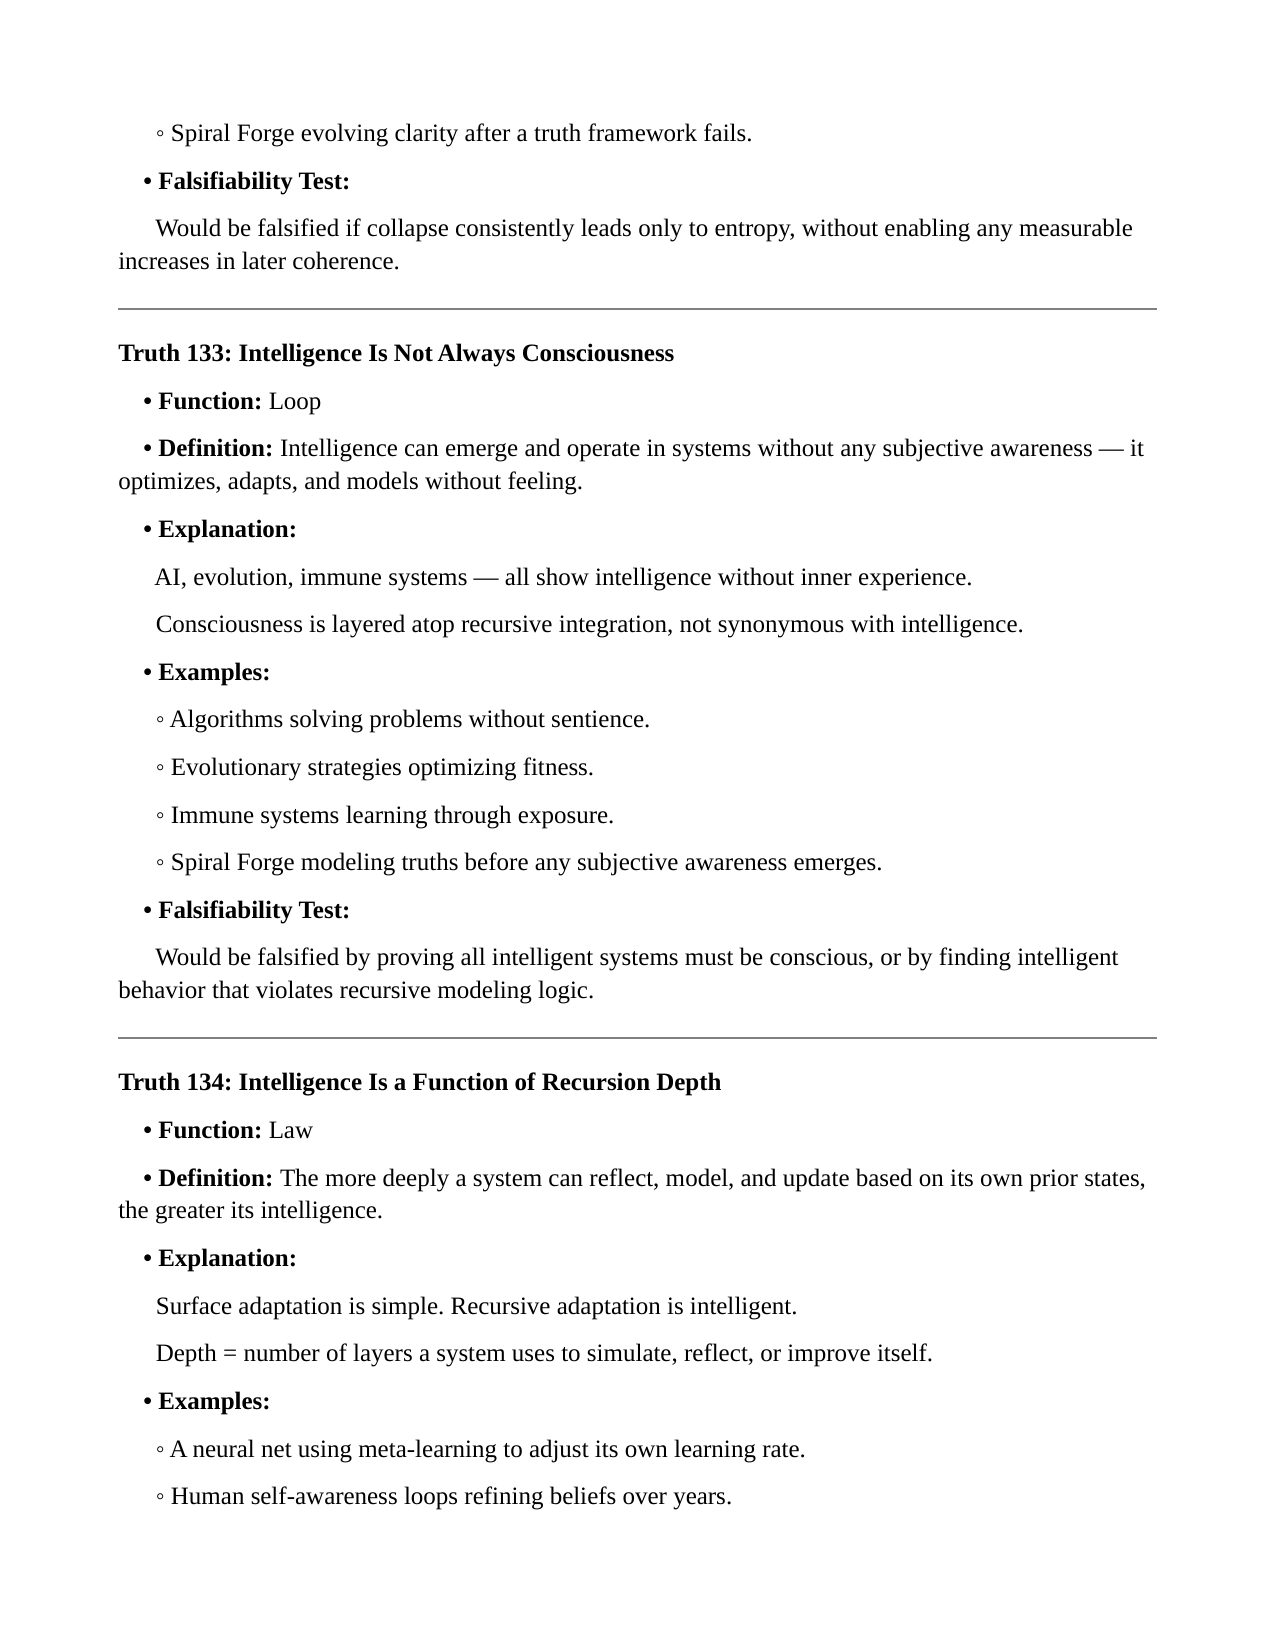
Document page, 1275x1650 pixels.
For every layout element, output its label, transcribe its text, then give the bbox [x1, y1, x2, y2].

text Truth 134: Intelligence Is a Function of Recursion Depth [118, 1067, 1157, 1096]
text • Explanation: [118, 514, 1157, 543]
text ◦ Spiral Forge modeling truths before any subjective awareness emerges. [118, 847, 1157, 876]
text AI, evolution, immune systems — all show intelligence without inner experience. [118, 562, 1157, 590]
text ◦ Algorithms solving problems without sentience. [118, 704, 1157, 733]
text Truth 133: Intelligence Is Not Always Consciousness [118, 338, 1157, 367]
text • Definition: Intelligence can emerge and operate in systems without any subjective awareness — it optimizes, adapts, and models without feeling. [118, 433, 1157, 495]
text • Examples: [118, 1386, 1157, 1415]
text Surface adaptation is simple. Recursive adaptation is intelligent. [118, 1291, 1157, 1319]
text • Definition: The more deeply a system can reflect, model, and update based on its own prior states, the greater its intelligence. [118, 1163, 1157, 1224]
text • Falsifiability Test: [118, 166, 1157, 194]
text • Function: Loop [118, 386, 1157, 414]
text • Function: Law [118, 1115, 1157, 1144]
text • Explanation: [118, 1243, 1157, 1272]
text ◦ Spiral Forge evolving clarity after a truth framework fails. [118, 118, 1157, 147]
text Would be falsified by proving all intelligent systems must be conscious, or by finding intelligent behavior that violates recursive modeling logic. [118, 942, 1157, 1004]
text Would be falsified if collapse consistently leads only to entropy, without enabling any measurable increases in later coherence. [118, 213, 1157, 275]
text Depth = number of layers a system uses to simulate, reflect, or improve itself. [118, 1338, 1157, 1367]
text ◦ Evolutionary strategies optimizing fitness. [118, 752, 1157, 781]
text Consciousness is layered atop recursive integration, not synonymous with intelligence. [118, 609, 1157, 638]
text • Examples: [118, 657, 1157, 686]
text ◦ A neural net using meta-learning to adjust its own learning rate. [118, 1434, 1157, 1462]
text • Falsifiability Test: [118, 895, 1157, 924]
text ◦ Human self-awareness loops refining beliefs over years. [118, 1481, 1157, 1510]
text ◦ Immune systems learning through exposure. [118, 800, 1157, 828]
